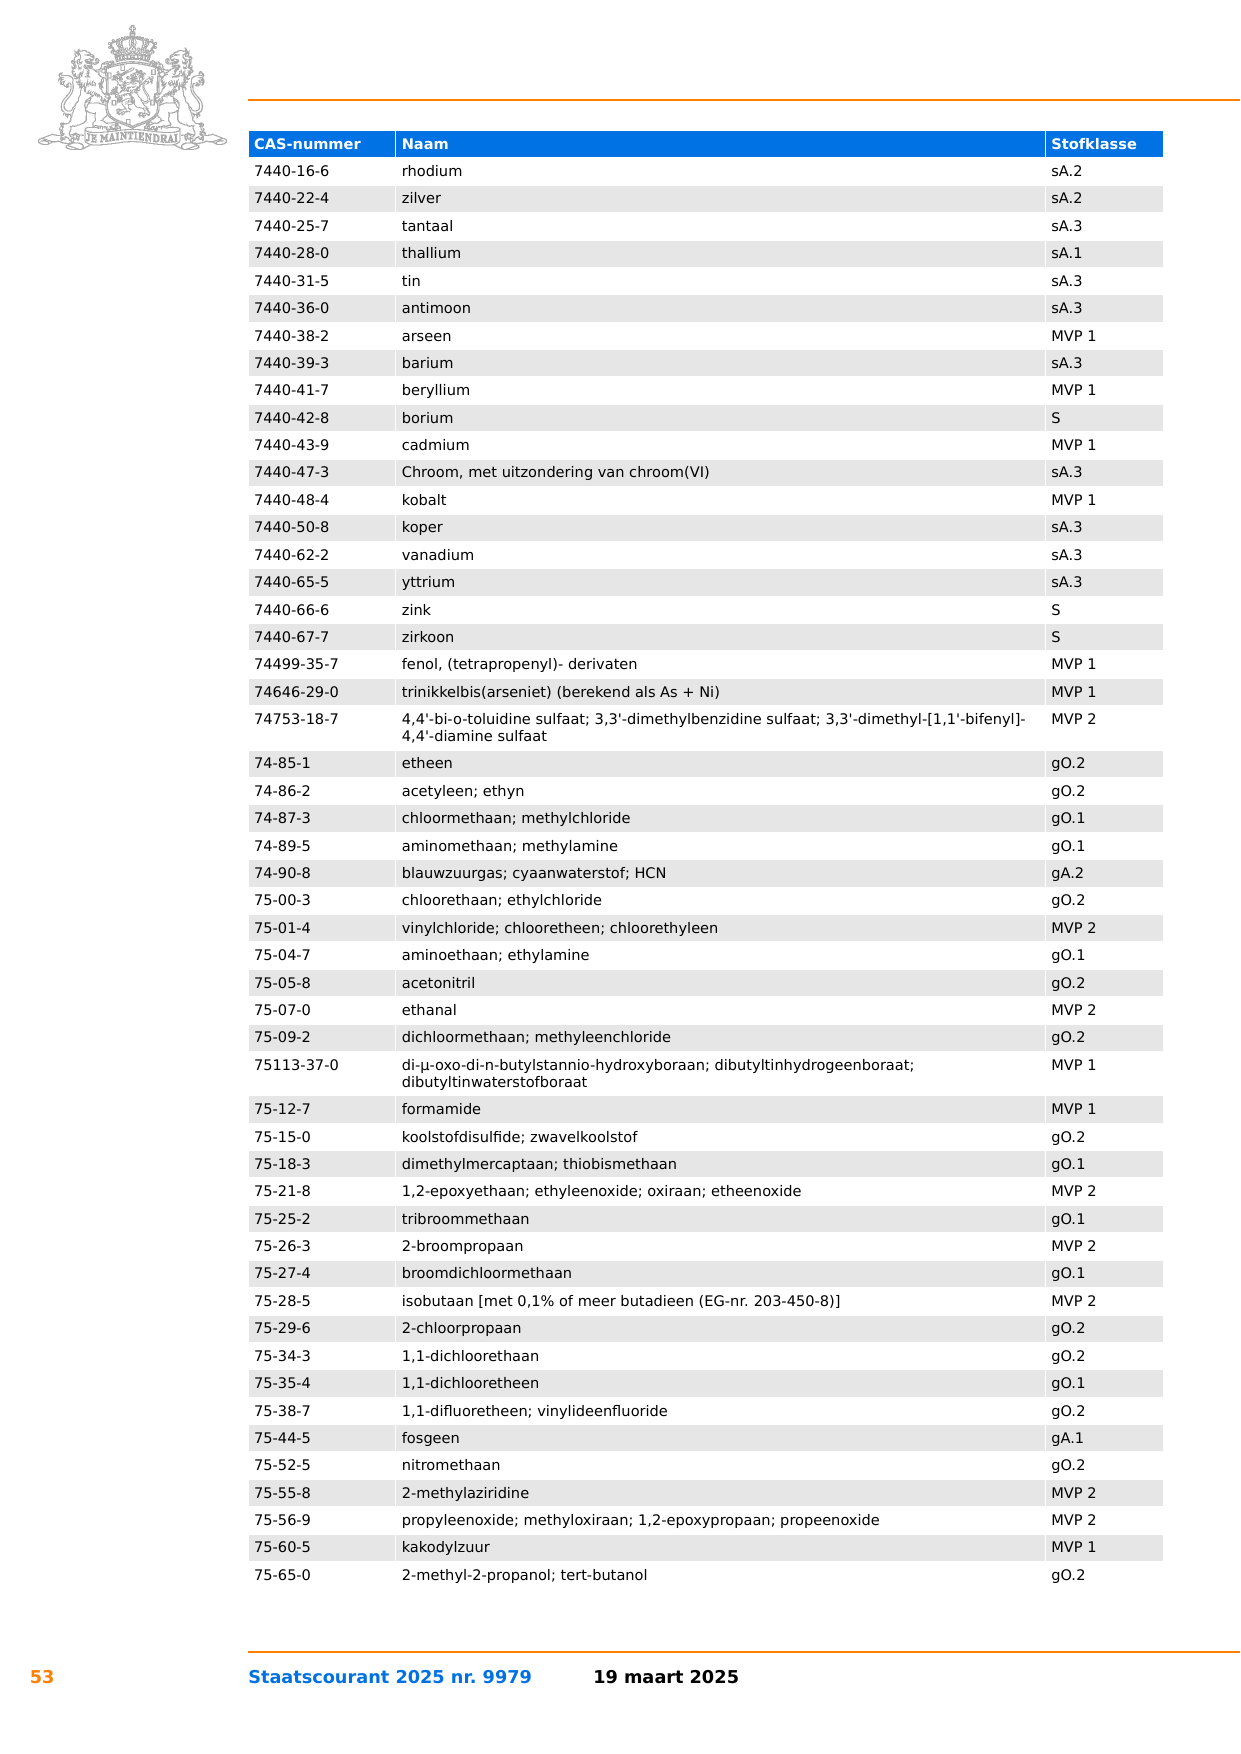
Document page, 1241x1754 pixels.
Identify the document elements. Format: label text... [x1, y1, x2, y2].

table_cell MVP 2 [1046, 1233, 1163, 1260]
table_cell 75-38-7 [249, 1398, 395, 1424]
table_cell kobalt [396, 487, 1045, 513]
table_cell 75-55-8 [249, 1480, 395, 1506]
table_cell acetonitril [396, 970, 1045, 996]
table_cell antimoon [396, 295, 1045, 322]
table_cell etheen [396, 751, 1045, 777]
table_cell MVP 1 [1046, 1096, 1163, 1123]
table_cell 2-chloorpropaan [396, 1316, 1045, 1342]
table_cell 75-01-4 [249, 915, 395, 941]
table_cell 7440-25-7 [249, 213, 395, 239]
table_cell 75-15-0 [249, 1124, 395, 1150]
table_cell 75-25-2 [249, 1206, 395, 1232]
table_cell 74-90-8 [249, 860, 395, 887]
table_cell 75-04-7 [249, 943, 395, 969]
table_cell MVP 1 [1046, 323, 1163, 349]
table_cell 74-86-2 [249, 778, 395, 804]
table_cell sA.3 [1046, 350, 1163, 376]
table_cell sA.1 [1046, 241, 1163, 267]
table_cell sA.3 [1046, 460, 1163, 486]
table_header CAS-nummer [249, 131, 395, 157]
table_cell 7440-66-6 [249, 597, 395, 623]
table_cell 7440-65-5 [249, 569, 395, 596]
table_cell MVP 2 [1046, 1480, 1163, 1506]
table_header Naam [396, 131, 1045, 157]
table_cell 7440-31-5 [249, 268, 395, 294]
table_cell acetyleen; ethyn [396, 778, 1045, 804]
table_cell MVP 2 [1046, 1507, 1163, 1534]
table_cell koper [396, 515, 1045, 541]
table_cell 75-65-0 [249, 1562, 395, 1588]
table_cell 1,1-dichlooretheen [396, 1370, 1045, 1397]
table_cell S [1046, 597, 1163, 623]
table_cell MVP 1 [1046, 1535, 1163, 1561]
table_cell 7440-28-0 [249, 241, 395, 267]
table_cell 7440-22-4 [249, 186, 395, 212]
table_cell 7440-38-2 [249, 323, 395, 349]
table_cell gO.2 [1046, 1562, 1163, 1588]
table_cell gA.2 [1046, 860, 1163, 887]
table_cell gO.2 [1046, 1453, 1163, 1479]
table_cell zilver [396, 186, 1045, 212]
table_cell sA.2 [1046, 158, 1163, 185]
table_cell thallium [396, 241, 1045, 267]
table_cell MVP 1 [1046, 679, 1163, 705]
table_cell gO.1 [1046, 833, 1163, 859]
table_cell MVP 1 [1046, 487, 1163, 513]
table_cell tribroommethaan [396, 1206, 1045, 1232]
table_cell MVP 2 [1046, 915, 1163, 941]
table_cell Chroom, met uitzondering van chroom(VI) [396, 460, 1045, 486]
table_cell gO.2 [1046, 1398, 1163, 1424]
table_cell 1,1-difluoretheen; vinylideenfluoride [396, 1398, 1045, 1424]
table_cell sA.3 [1046, 295, 1163, 322]
table_cell MVP 1 [1046, 378, 1163, 404]
table_cell 7440-41-7 [249, 378, 395, 404]
table_cell gO.2 [1046, 1025, 1163, 1051]
table_cell MVP 2 [1046, 1179, 1163, 1205]
table_cell ethanal [396, 997, 1045, 1023]
table_cell aminomethaan; methylamine [396, 833, 1045, 859]
table_cell 7440-36-0 [249, 295, 395, 322]
table_cell tin [396, 268, 1045, 294]
table_cell borium [396, 405, 1045, 431]
table_cell gO.1 [1046, 1206, 1163, 1232]
table_cell yttrium [396, 569, 1045, 596]
table_cell sA.3 [1046, 213, 1163, 239]
table_cell 75-18-3 [249, 1151, 395, 1177]
table_cell gO.2 [1046, 888, 1163, 914]
table_cell 74-89-5 [249, 833, 395, 859]
table_cell 75-00-3 [249, 888, 395, 914]
table_cell 7440-42-8 [249, 405, 395, 431]
table_cell MVP 1 [1046, 432, 1163, 459]
table_cell MVP 2 [1046, 1288, 1163, 1314]
table_cell 74-87-3 [249, 805, 395, 832]
table_cell arseen [396, 323, 1045, 349]
table_header Stofklasse [1046, 131, 1163, 157]
table_cell trinikkelbis(arseniet) (berekend als As + Ni) [396, 679, 1045, 705]
table_cell nitromethaan [396, 1453, 1045, 1479]
picture [38, 25, 227, 150]
table_cell 7440-50-8 [249, 515, 395, 541]
table_cell 74646-29-0 [249, 679, 395, 705]
table_cell di-µ-oxo-di-n-butylstannio-hydroxyboraan; dibutyltinhydrogeenboraat; dibutyltinwaterstofboraat [396, 1052, 1045, 1095]
table_cell chloorethaan; ethylchloride [396, 888, 1045, 914]
table_cell propyleenoxide; methyloxiraan; 1,2-epoxypropaan; propeenoxide [396, 1507, 1045, 1534]
table_cell gO.2 [1046, 1343, 1163, 1369]
table_cell MVP 2 [1046, 997, 1163, 1023]
table_cell gA.1 [1046, 1425, 1163, 1451]
table_cell MVP 1 [1046, 651, 1163, 678]
table_cell 75-52-5 [249, 1453, 395, 1479]
table_cell dichloormethaan; methyleenchloride [396, 1025, 1045, 1051]
table_cell 1,1-dichloorethaan [396, 1343, 1045, 1369]
table_cell zirkoon [396, 624, 1045, 650]
table_cell cadmium [396, 432, 1045, 459]
table_cell 7440-67-7 [249, 624, 395, 650]
table_cell sA.2 [1046, 186, 1163, 212]
table_cell aminoethaan; ethylamine [396, 943, 1045, 969]
table_cell 75-60-5 [249, 1535, 395, 1561]
table_cell 75-35-4 [249, 1370, 395, 1397]
table_cell 2-methylaziridine [396, 1480, 1045, 1506]
table_cell gO.2 [1046, 1316, 1163, 1342]
table_cell sA.3 [1046, 268, 1163, 294]
table_cell 75-27-4 [249, 1261, 395, 1287]
table_cell gO.2 [1046, 778, 1163, 804]
table_cell vinylchloride; chlooretheen; chloorethyleen [396, 915, 1045, 941]
table_cell chloormethaan; methylchloride [396, 805, 1045, 832]
table_cell 7440-43-9 [249, 432, 395, 459]
table_cell 75-29-6 [249, 1316, 395, 1342]
table_cell sA.3 [1046, 515, 1163, 541]
table_cell fenol, (tetrapropenyl)- derivaten [396, 651, 1045, 678]
table_cell 7440-48-4 [249, 487, 395, 513]
table_cell broomdichloormethaan [396, 1261, 1045, 1287]
table_cell rhodium [396, 158, 1045, 185]
table_cell 75-28-5 [249, 1288, 395, 1314]
table_cell 7440-47-3 [249, 460, 395, 486]
table_cell 75-09-2 [249, 1025, 395, 1051]
table_cell tantaal [396, 213, 1045, 239]
table_cell 4,4'-bi-o-toluidine sulfaat; 3,3'-dimethylbenzidine sulfaat; 3,3'-dimethyl-[1,1'-bifenyl]-4,4'-diamine sulfaat [396, 706, 1045, 749]
table_cell gO.2 [1046, 970, 1163, 996]
table_cell isobutaan [met 0,1% of meer butadieen (EG-nr. 203-450-8)] [396, 1288, 1045, 1314]
table_cell 75-07-0 [249, 997, 395, 1023]
table_cell kakodylzuur [396, 1535, 1045, 1561]
table_cell 7440-62-2 [249, 542, 395, 568]
table_cell barium [396, 350, 1045, 376]
table_cell gO.2 [1046, 751, 1163, 777]
table_cell gO.1 [1046, 1261, 1163, 1287]
table_cell 74753-18-7 [249, 706, 395, 749]
table_cell vanadium [396, 542, 1045, 568]
table_cell 75-44-5 [249, 1425, 395, 1451]
table_cell gO.1 [1046, 1151, 1163, 1177]
table_cell beryllium [396, 378, 1045, 404]
table_cell koolstofdisulfide; zwavelkoolstof [396, 1124, 1045, 1150]
table_cell gO.1 [1046, 1370, 1163, 1397]
table_cell 75-26-3 [249, 1233, 395, 1260]
table_cell blauwzuurgas; cyaanwaterstof; HCN [396, 860, 1045, 887]
table_cell fosgeen [396, 1425, 1045, 1451]
table_cell 75-34-3 [249, 1343, 395, 1369]
table_cell zink [396, 597, 1045, 623]
table_cell 7440-39-3 [249, 350, 395, 376]
table_cell 75-12-7 [249, 1096, 395, 1123]
table_cell sA.3 [1046, 569, 1163, 596]
table_cell 75-05-8 [249, 970, 395, 996]
table_cell S [1046, 624, 1163, 650]
table_cell 1,2-epoxyethaan; ethyleenoxide; oxiraan; etheenoxide [396, 1179, 1045, 1205]
table_cell 74499-35-7 [249, 651, 395, 678]
table_cell MVP 1 [1046, 1052, 1163, 1095]
table_cell sA.3 [1046, 542, 1163, 568]
table_cell dimethylmercaptaan; thiobismethaan [396, 1151, 1045, 1177]
table_cell 2-methyl-2-propanol; tert-butanol [396, 1562, 1045, 1588]
table_cell gO.2 [1046, 1124, 1163, 1150]
table_cell 2-broompropaan [396, 1233, 1045, 1260]
table_cell 74-85-1 [249, 751, 395, 777]
table_cell 75-56-9 [249, 1507, 395, 1534]
table_cell MVP 2 [1046, 706, 1163, 749]
table_cell 7440-16-6 [249, 158, 395, 185]
table_cell S [1046, 405, 1163, 431]
table_cell 75-21-8 [249, 1179, 395, 1205]
table_cell 75113-37-0 [249, 1052, 395, 1095]
table_cell formamide [396, 1096, 1045, 1123]
table_cell gO.1 [1046, 805, 1163, 832]
table_cell gO.1 [1046, 943, 1163, 969]
